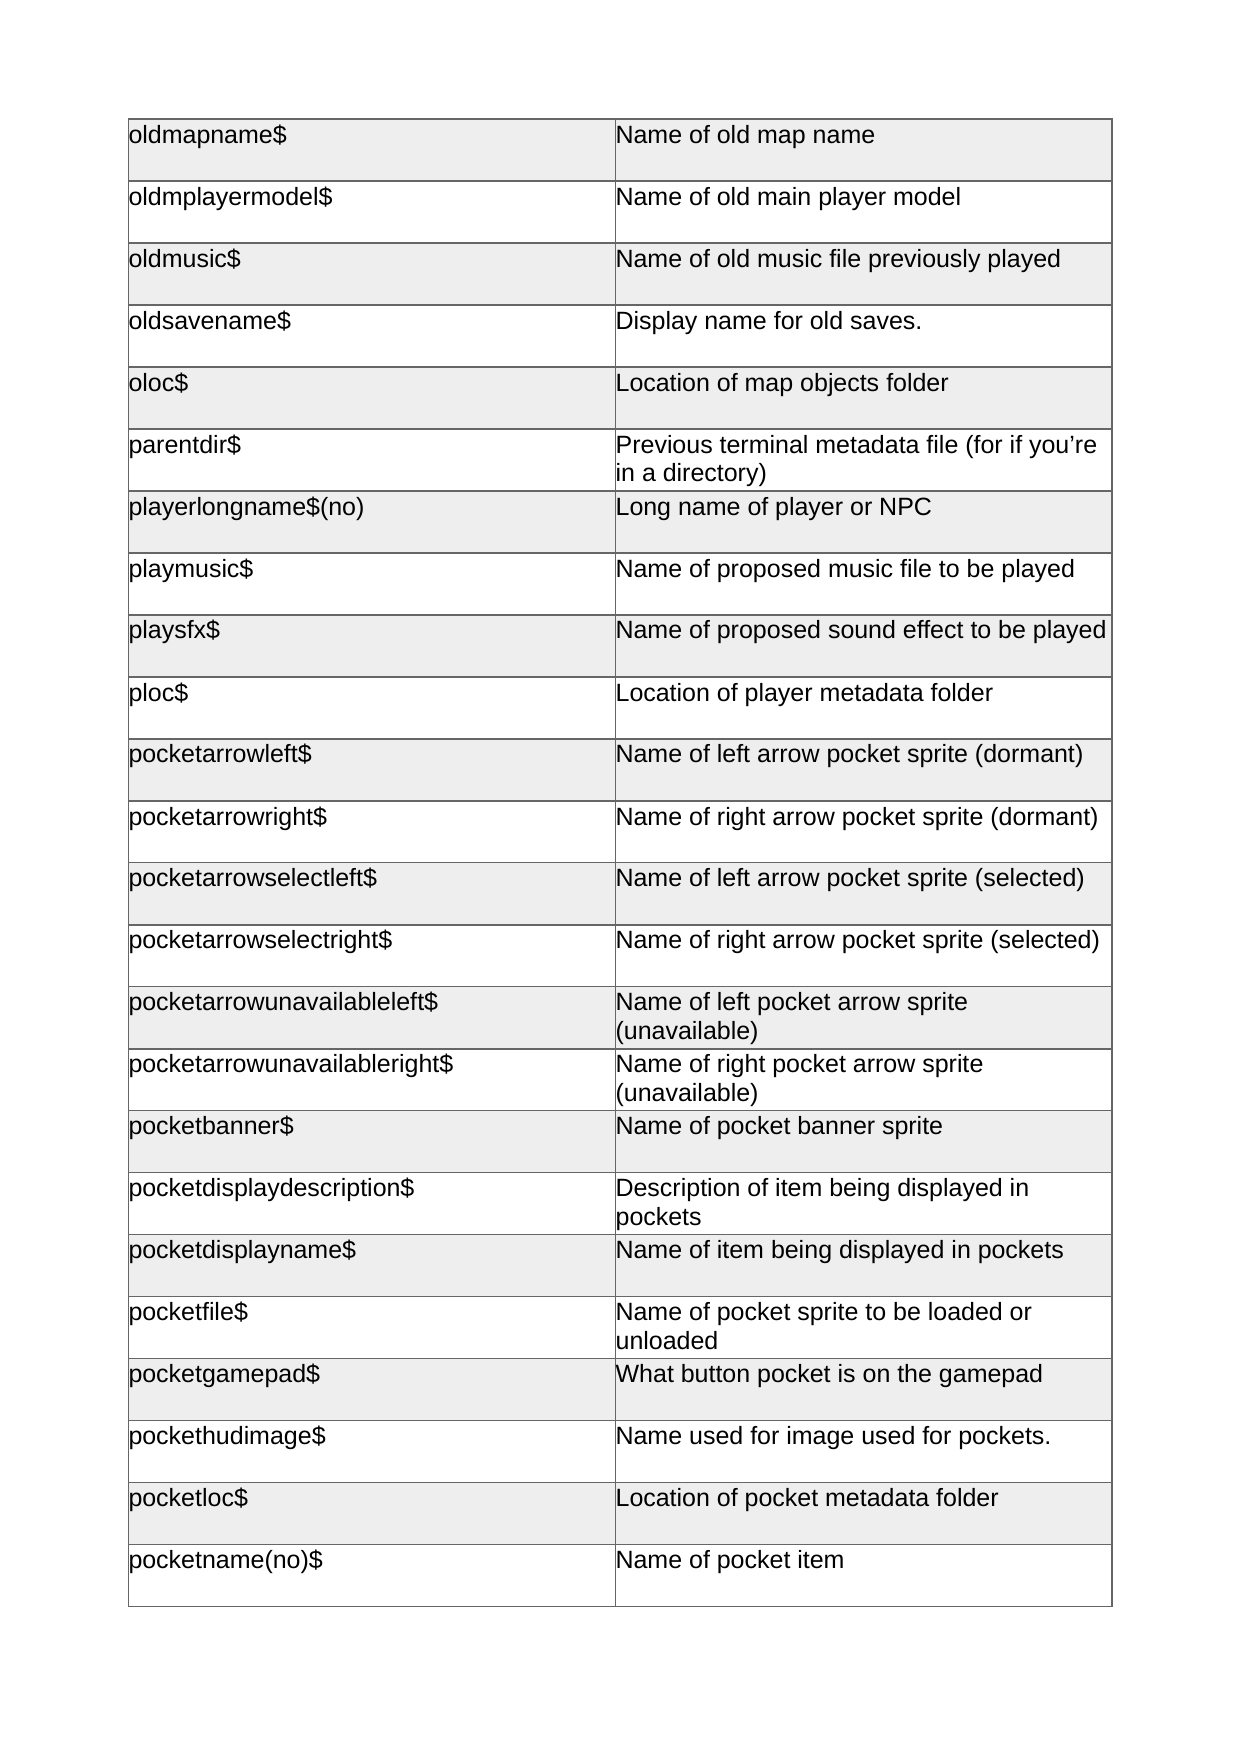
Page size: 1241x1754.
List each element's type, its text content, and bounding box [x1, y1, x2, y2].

table_cell Location of map objects folder [616, 368, 1111, 428]
table_cell pocketdisplayname$ [129, 1235, 615, 1296]
table_cell Name of pocket sprite to be loaded or unloaded [616, 1297, 1111, 1358]
table_cell pockethudimage$ [129, 1421, 615, 1482]
table_cell pocketarrowunavailableright$ [129, 1050, 615, 1110]
table_cell pocketbanner$ [129, 1111, 615, 1172]
table_cell pocketloc$ [129, 1483, 615, 1544]
table_cell Name of old music file previously played [616, 244, 1111, 304]
table_cell pocketarrowselectleft$ [129, 863, 615, 924]
table_cell Name of left arrow pocket sprite (selected) [616, 863, 1111, 924]
table_cell Location of pocket metadata folder [616, 1483, 1111, 1544]
table_cell oldmplayermodel$ [129, 182, 615, 242]
table_cell ploc$ [129, 678, 615, 738]
table_cell Previous terminal metadata file (for if you’re in a directory) [616, 430, 1111, 490]
table_cell pocketname(no)$ [129, 1545, 615, 1606]
table_cell Name of old map name [616, 120, 1111, 180]
table_cell oldmapname$ [129, 120, 615, 180]
table_cell Name of right arrow pocket sprite (selected) [616, 926, 1111, 986]
table_cell Name of proposed sound effect to be played [616, 616, 1111, 676]
table_cell Name of left pocket arrow sprite (unavailable) [616, 987, 1111, 1048]
table_cell Name used for image used for pockets. [616, 1421, 1111, 1482]
table_cell playerlongname$(no) [129, 492, 615, 552]
table_cell playsfx$ [129, 616, 615, 676]
table_cell pocketarrowselectright$ [129, 926, 615, 986]
table_cell Name of old main player model [616, 182, 1111, 242]
table_cell pocketarrowright$ [129, 802, 615, 862]
table_cell oldmusic$ [129, 244, 615, 304]
table_cell oldsavename$ [129, 306, 615, 366]
table_cell Name of pocket item [616, 1545, 1111, 1606]
table_cell playmusic$ [129, 554, 615, 614]
table_cell Name of item being displayed in pockets [616, 1235, 1111, 1296]
table_cell Name of pocket banner sprite [616, 1111, 1111, 1172]
table_cell Long name of player or NPC [616, 492, 1111, 552]
table_cell pocketdisplaydescription$ [129, 1173, 615, 1234]
table_cell Location of player metadata folder [616, 678, 1111, 738]
table_cell pocketarrowunavailableleft$ [129, 987, 615, 1048]
table_cell parentdir$ [129, 430, 615, 490]
table_cell pocketgamepad$ [129, 1359, 615, 1420]
table_cell Description of item being displayed in pockets [616, 1173, 1111, 1234]
table_cell Display name for old saves. [616, 306, 1111, 366]
table_cell oloc$ [129, 368, 615, 428]
table_cell What button pocket is on the gamepad [616, 1359, 1111, 1420]
table_cell pocketarrowleft$ [129, 740, 615, 800]
table_cell Name of proposed music file to be played [616, 554, 1111, 614]
table_cell Name of right arrow pocket sprite (dormant) [616, 802, 1111, 862]
table_cell pocketfile$ [129, 1297, 615, 1358]
table_cell Name of right pocket arrow sprite (unavailable) [616, 1050, 1111, 1110]
table_cell Name of left arrow pocket sprite (dormant) [616, 740, 1111, 800]
